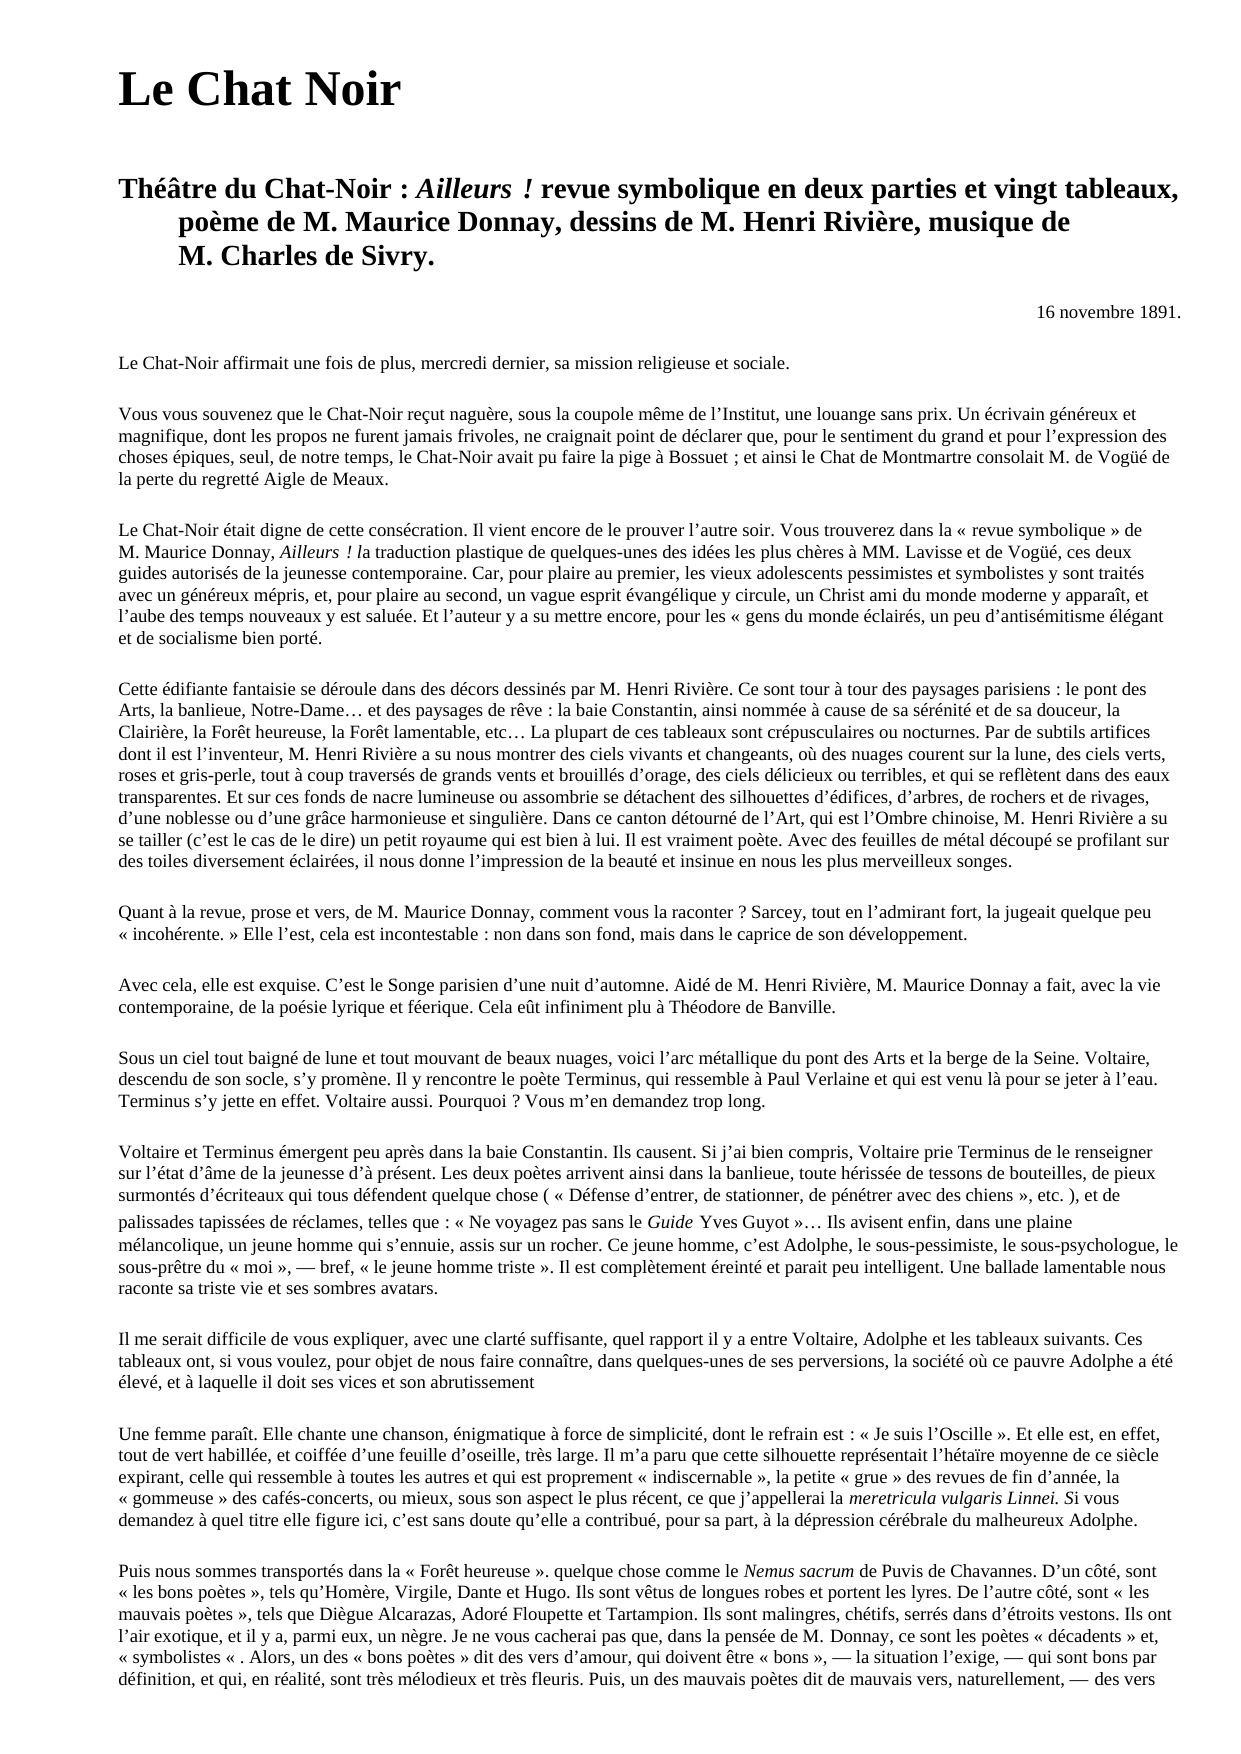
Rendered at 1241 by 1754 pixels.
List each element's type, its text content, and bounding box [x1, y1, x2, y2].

text 16 novembre 1891. [118, 301, 1181, 323]
text Une femme paraît. Elle chante une chanson, énigmatique à force de simplicité, dont le refrain est : « Je suis l’Oscille ». Et elle est, en effet, tout de vert habillée, et coiffée d’une feuille d’oseille, très large. Il m’a paru que cette silhouette représentait l’hétaïre moyenne de ce siècle expirant, celle qui ressemble à toutes les autres et qui est proprement « indiscernable », la petite « grue » des revues de fin d’année, la « gommeuse » des cafés-concerts, ou mieux, sous son aspect le plus récent, ce que j’appellerai la meretricula vulgaris Linnei. Si vous demandez à quel titre elle figure ici, c’est sans doute qu’elle a contribué, pour sa part, à la dépression cérébrale du malheureux Adolphe. [118, 1422, 1181, 1530]
text Puis nous sommes transportés dans la « Forêt heureuse ». quelque chose comme le Nemus sacrum de Puvis de Chavannes. D’un côté, sont « les bons poètes », tels qu’Homère, Virgile, Dante et Hugo. Ils sont vêtus de longues robes et portent les lyres. De l’autre côté, sont « les mauvais poètes », tels que Diègue Alcarazas, Adoré Floupette et Tartampion. Ils sont malingres, chétifs, serrés dans d’étroits vestons. Ils ont l’air exotique, et il y a, parmi eux, un nègre. Je ne vous cacherai pas que, dans la pensée de M. Donnay, ce sont les poètes « décadents » et, « symbolistes « . Alors, un des « bons poètes » dit des vers d’amour, qui doivent être « bons », — la situation l’exige, — qui sont bons par définition, et qui, en réalité, sont très mélodieux et très fleuris. Puis, un des mauvais poètes dit de mauvais vers, naturellement, — des vers [118, 1560, 1181, 1689]
text Avec cela, elle est exquise. C’est le Songe parisien d’une nuit d’automne. Aidé de M. Henri Rivière, M. Maurice Donnay a fait, avec la vie contemporaine, de la poésie lyrique et féerique. Cela eût infiniment plu à Théodore de Banville. [118, 974, 1181, 1017]
text Voltaire et Terminus émergent peu après dans la baie Constantin. Ils causent. Si j’ai bien compris, Voltaire prie Terminus de le renseigner sur l’état d’âme de la jeunesse d’à présent. Les deux poètes arrivent ainsi dans la banlieue, toute hérissée de tessons de bouteilles, de pieux surmontés d’écriteaux qui tous défendent quelque chose ( « Défense d’entrer, de stationner, de pénétrer avec des chiens », etc. ), et de palissades tapissées de réclames, telles que : « Ne voyagez pas sans le Guide Yves Guyot »… Ils avisent enfin, dans une plaine mélancolique, un jeune homme qui s’ennuie, assis sur un rocher. Ce jeune homme, c’est Adolphe, le sous-pessimiste, le sous-psychologue, le sous-prêtre du « moi », — bref, « le jeune homme triste ». Il est complètement éreinté et parait peu intelligent. Une ballade lamentable nous raconte sa triste vie et ses sombres avatars. [118, 1141, 1181, 1299]
text Cette édifiante fantaisie se déroule dans des décors dessinés par M. Henri Rivière. Ce sont tour à tour des paysages parisiens : le pont des Arts, la banlieue, Notre-Dame… et des paysages de rêve : la baie Constantin, ainsi nommée à cause de sa sérénité et de sa douceur, la Clairière, la Forêt heureuse, la Forêt lamentable, etc… La plupart de ces tableaux sont crépusculaires ou nocturnes. Par de subtils artifices dont il est l’inventeur, M. Henri Rivière a su nous montrer des ciels vivants et changeants, où des nuages courent sur la lune, des ciels verts, roses et gris-perle, tout à coup traversés de grands vents et brouillés d’orage, des ciels délicieux ou terribles, et qui se reflètent dans des eaux transparentes. Et sur ces fonds de nacre lumineuse ou assombrie se détachent des silhouettes d’édifices, d’arbres, de rochers et de rivages, d’une noblesse ou d’une grâce harmonieuse et singulière. Dans ce canton détourné de l’Art, qui est l’Ombre chinoise, M. Henri Rivière a su se tailler (c’est le cas de le dire) un petit royaume qui est bien à lui. Il est vraiment poète. Avec des feuilles de métal découpé se profilant sur des toiles diversement éclairées, il nous donne l’impression de la beauté et insinue en nous les plus merveilleux songes. [118, 678, 1181, 872]
text Le Chat-Noir affirmait une fois de plus, mercredi dernier, sa mission religieuse et sociale. [118, 352, 1181, 374]
subtitle Théâtre du Chat-Noir : Ailleurs ! revue symbolique en deux parties et vingt tableaux, poème de M. Maurice Donnay, dessins de M. Henri Rivière, musique de M. Charles de Sivry. [118, 171, 1181, 272]
subtitle LE CHAT NOIR [118, 59, 1181, 117]
text Le Chat-Noir était digne de cette consécration. Il vient encore de le prouver l’autre soir. Vous trouverez dans la « revue symbolique » de M. Maurice Donnay, Ailleurs ! la traduction plastique de quelques-unes des idées les plus chères à MM. Lavisse et de Vogüé, ces deux guides autorisés de la jeunesse contemporaine. Car, pour plaire au premier, les vieux adolescents pessimistes et symbolistes y sont traités avec un généreux mépris, et, pour plaire au second, un vague esprit évangélique y circule, un Christ ami du monde moderne y apparaît, et l’aube des temps nouveaux y est saluée. Et l’auteur y a su mettre encore, pour les « gens du monde éclairés, un peu d’antisémitisme élégant et de socialisme bien porté. [118, 519, 1181, 648]
text Il me serait difficile de vous expliquer, avec une clarté suffisante, quel rapport il y a entre Voltaire, Adolphe et les tableaux suivants. Ces tableaux ont, si vous voulez, pour objet de nous faire connaître, dans quelques-unes de ses perversions, la société où ce pauvre Adolphe a été élevé, et à laquelle il doit ses vices et son abrutissement [118, 1328, 1181, 1393]
text Sous un ciel tout baigné de lune et tout mouvant de beaux nuages, voici l’arc métallique du pont des Arts et la berge de la Seine. Voltaire, descendu de son socle, s’y promène. Il y rencontre le poète Terminus, qui ressemble à Paul Verlaine et qui est venu là pour se jeter à l’eau. Terminus s’y jette en effet. Voltaire aussi. Pourquoi ? Vous m’en demandez trop long. [118, 1047, 1181, 1111]
text Vous vous souvenez que le Chat-Noir reçut naguère, sous la coupole même de l’Institut, une louange sans prix. Un écrivain généreux et magnifique, dont les propos ne furent jamais frivoles, ne craignait point de déclarer que, pour le sentiment du grand et pour l’expression des choses épiques, seul, de notre temps, le Chat-Noir avait pu faire la pige à Bossuet ; et ainsi le Chat de Montmartre consolait M. de Vogüé de la perte du regretté Aigle de Meaux. [118, 403, 1181, 489]
text Quant à la revue, prose et vers, de M. Maurice Donnay, comment vous la raconter ? Sarcey, tout en l’admirant fort, la jugeait quelque peu « incohérente. » Elle l’est, cela est incontestable : non dans son fond, mais dans le caprice de son développement. [118, 901, 1181, 944]
